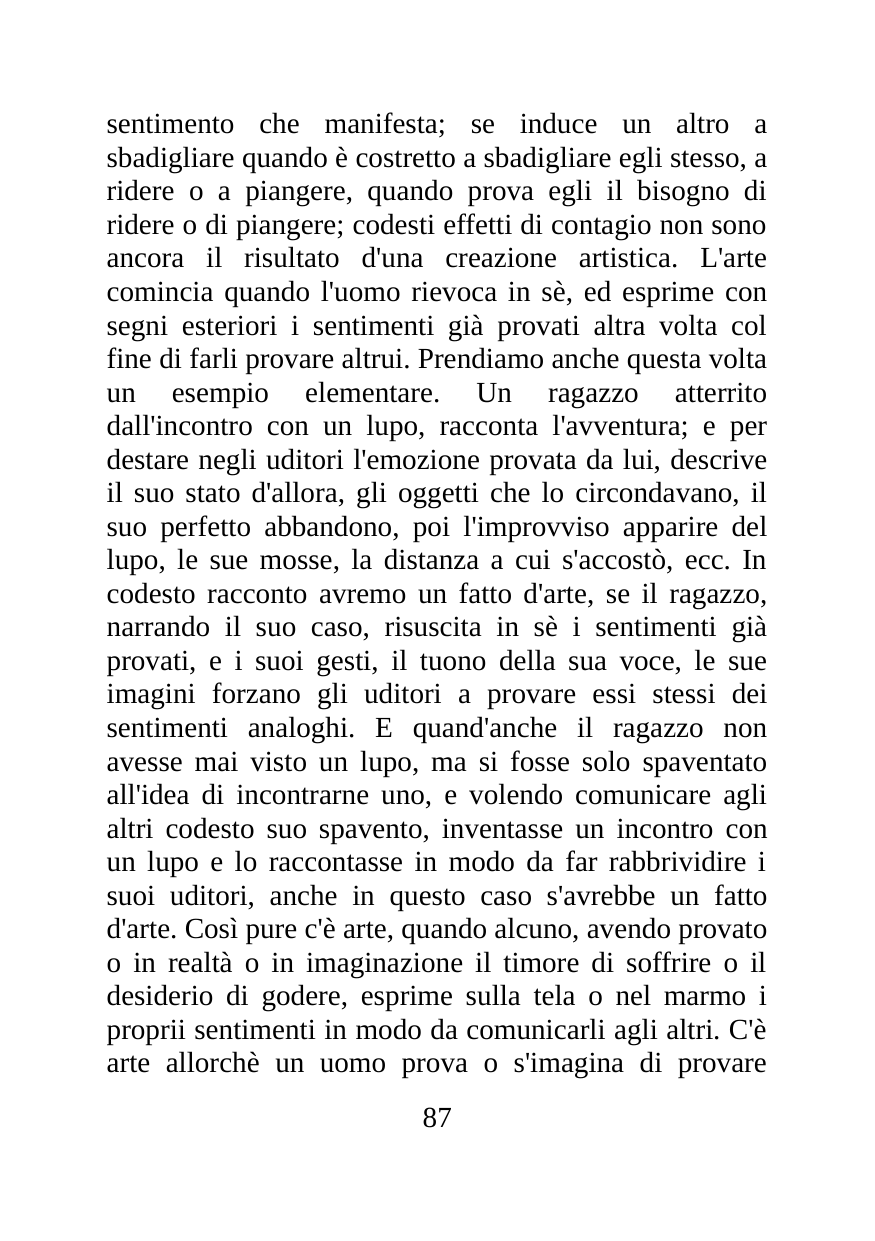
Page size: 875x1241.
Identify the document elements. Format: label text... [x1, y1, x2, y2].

text sentimento che manifesta; se induce un altro a sbadigliare quando è costretto a sbadigliare egli stesso, a ridere o a piangere, quando prova egli il bisogno di ridere o di piangere; codesti effetti di contagio non sono ancora il risultato d'una creazione artistica. L'arte comincia quando l'uomo rievoca in sè, ed esprime con segni esteriori i sentimenti già provati altra volta col fine di farli provare altrui. Prendiamo anche questa volta un esempio elementare. Un ragazzo atterrito dall'incontro con un lupo, racconta l'avventura; e per destare negli uditori l'emozione provata da lui, descrive il suo stato d'allora, gli oggetti che lo circondavano, il suo perfetto abbandono, poi l'improvviso apparire del lupo, le sue mosse, la distanza a cui s'accostò, ecc. In codesto racconto avremo un fatto d'arte, se il ragazzo, narrando il suo caso, risuscita in sè i sentimenti già provati, e i suoi gesti, il tuono della sua voce, le sue imagini forzano gli uditori a provare essi stessi dei sentimenti analoghi. E quand'anche il ragazzo non avesse mai visto un lupo, ma si fosse solo spaventato all'idea di incontrarne uno, e volendo comunicare agli altri codesto suo spavento, inventasse un incontro con un lupo e lo raccontasse in modo da far rabbrividire i suoi uditori, anche in questo caso s'avrebbe un fatto d'arte. Così pure c'è arte, quando alcuno, avendo provato o in realtà o in imaginazione il timore di soffrire o il desiderio di godere, esprime sulla tela o nel marmo i proprii sentimenti in modo da comunicarli agli altri. C'è arte allorchè un uomo prova o s'imagina di provare [106, 106, 768, 1079]
